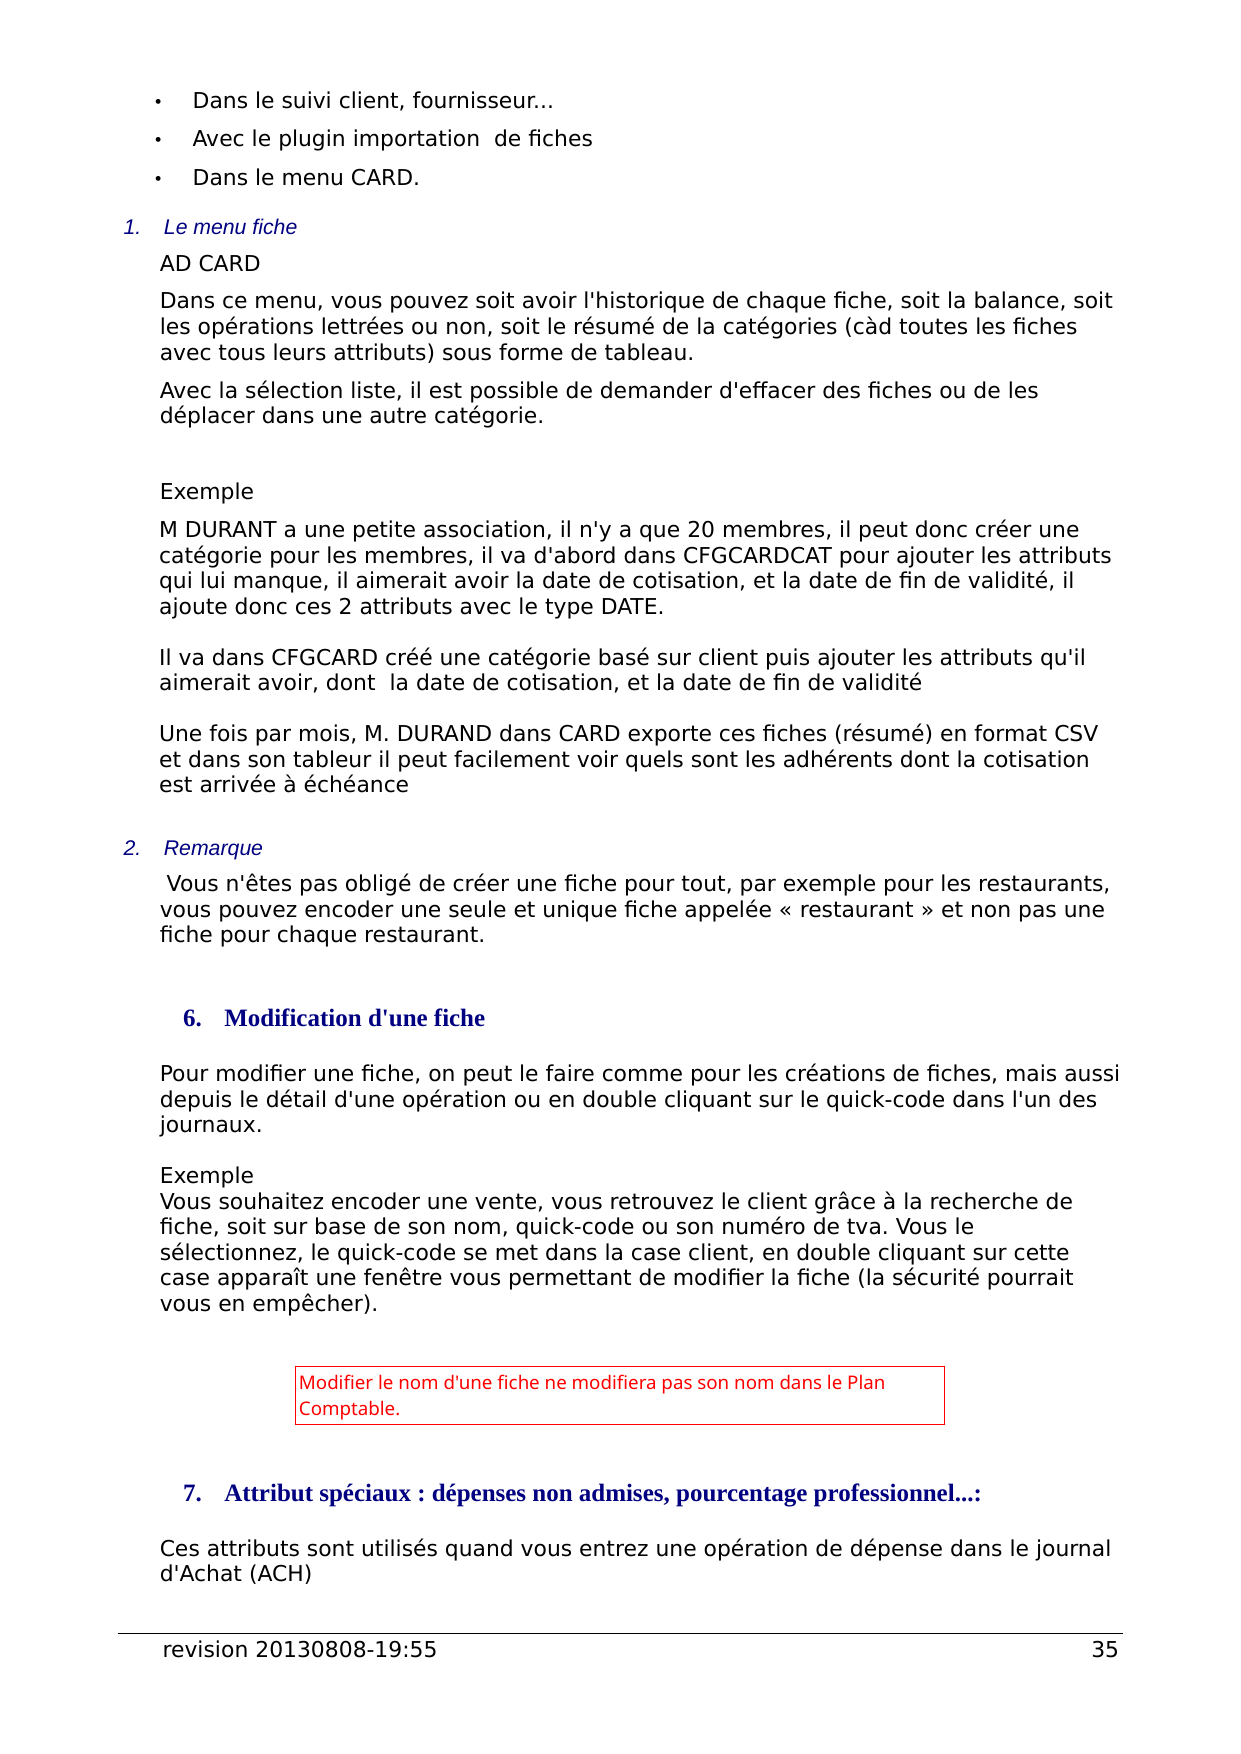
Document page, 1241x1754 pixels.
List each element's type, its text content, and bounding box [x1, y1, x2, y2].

text AD CARD [159, 251, 1123, 276]
text Avec la sélection liste, il est possible de demander d'effacer des fiches ou de les déplacer dans une autre catégorie. [159, 378, 1123, 429]
text Vous souhaitez encoder une vente, vous retrouvez le client grâce à la recherche de fiche, soit sur base de son nom, quick-code ou son numéro de tva. Vous le sélectionnez, le quick-code se met dans la case client, en double cliquant sur cette case apparaît une fenêtre vous permettant de modifier la fiche (la sécurité pourrait vous en empêcher). [159, 1189, 1123, 1317]
list Dans le menu CARD. [155, 164, 1123, 190]
text Ces attributs sont utilisés quand vous entrez une opération de dépense dans le journal d'Achat (ACH) [159, 1536, 1123, 1587]
text Exemple [159, 479, 1123, 505]
list Dans le suivi client, fournisseur... [155, 88, 1123, 114]
subtitle Remarque [117, 835, 1123, 860]
text M DURANT a une petite association, il n'y a que 20 membres, il peut donc créer une catégorie pour les membres, il va d'abord dans CFGCARDCAT pour ajouter les attributs qui lui manque, il aimerait avoir la date de cotisation, et la date de fin de validité, il ajoute donc ces 2 attributs avec le type DATE. [159, 517, 1123, 619]
subtitle Attribut spéciaux : dépenses non admises, pourcentage professionnel...: [177, 1478, 1123, 1507]
text Il va dans CFGCARD créé une catégorie basé sur client puis ajouter les attributs qu'il aimerait avoir, dont la date de cotisation, et la date de fin de validité [159, 645, 1123, 696]
text Vous n'êtes pas obligé de créer une fiche pour tout, par exemple pour les restaurants, vous pouvez encoder une seule et unique fiche appelée « restaurant » et non pas une fiche pour chaque restaurant. [159, 872, 1123, 948]
text Une fois par mois, M. DURAND dans CARD exporte ces fiches (résumé) en format CSV et dans son tableur il peut facilement voir quels sont les adhérents dont la cotisation est arrivée à échéance [159, 721, 1123, 823]
text Dans ce menu, vous pouvez soit avoir l'historique de chaque fiche, soit la balance, soit les opérations lettrées ou non, soit le résumé de la catégories (càd toutes les fiches avec tous leurs attributs) sous forme de tableau. [159, 289, 1123, 365]
text Pour modifier une fiche, on peut le faire comme pour les créations de fiches, mais aussi depuis le détail d'une opération ou en double cliquant sur le quick-code dans l'un des journaux. [159, 1061, 1123, 1138]
text Modifier le nom d'une fiche ne modifiera pas son nom dans le Plan Comptable. [296, 1367, 944, 1424]
text Exemple [159, 1163, 1123, 1189]
subtitle Le menu fiche [117, 214, 1123, 239]
subtitle Modification d'une fiche [177, 1003, 1123, 1032]
list Avec le plugin importation de fiches [155, 127, 1123, 152]
